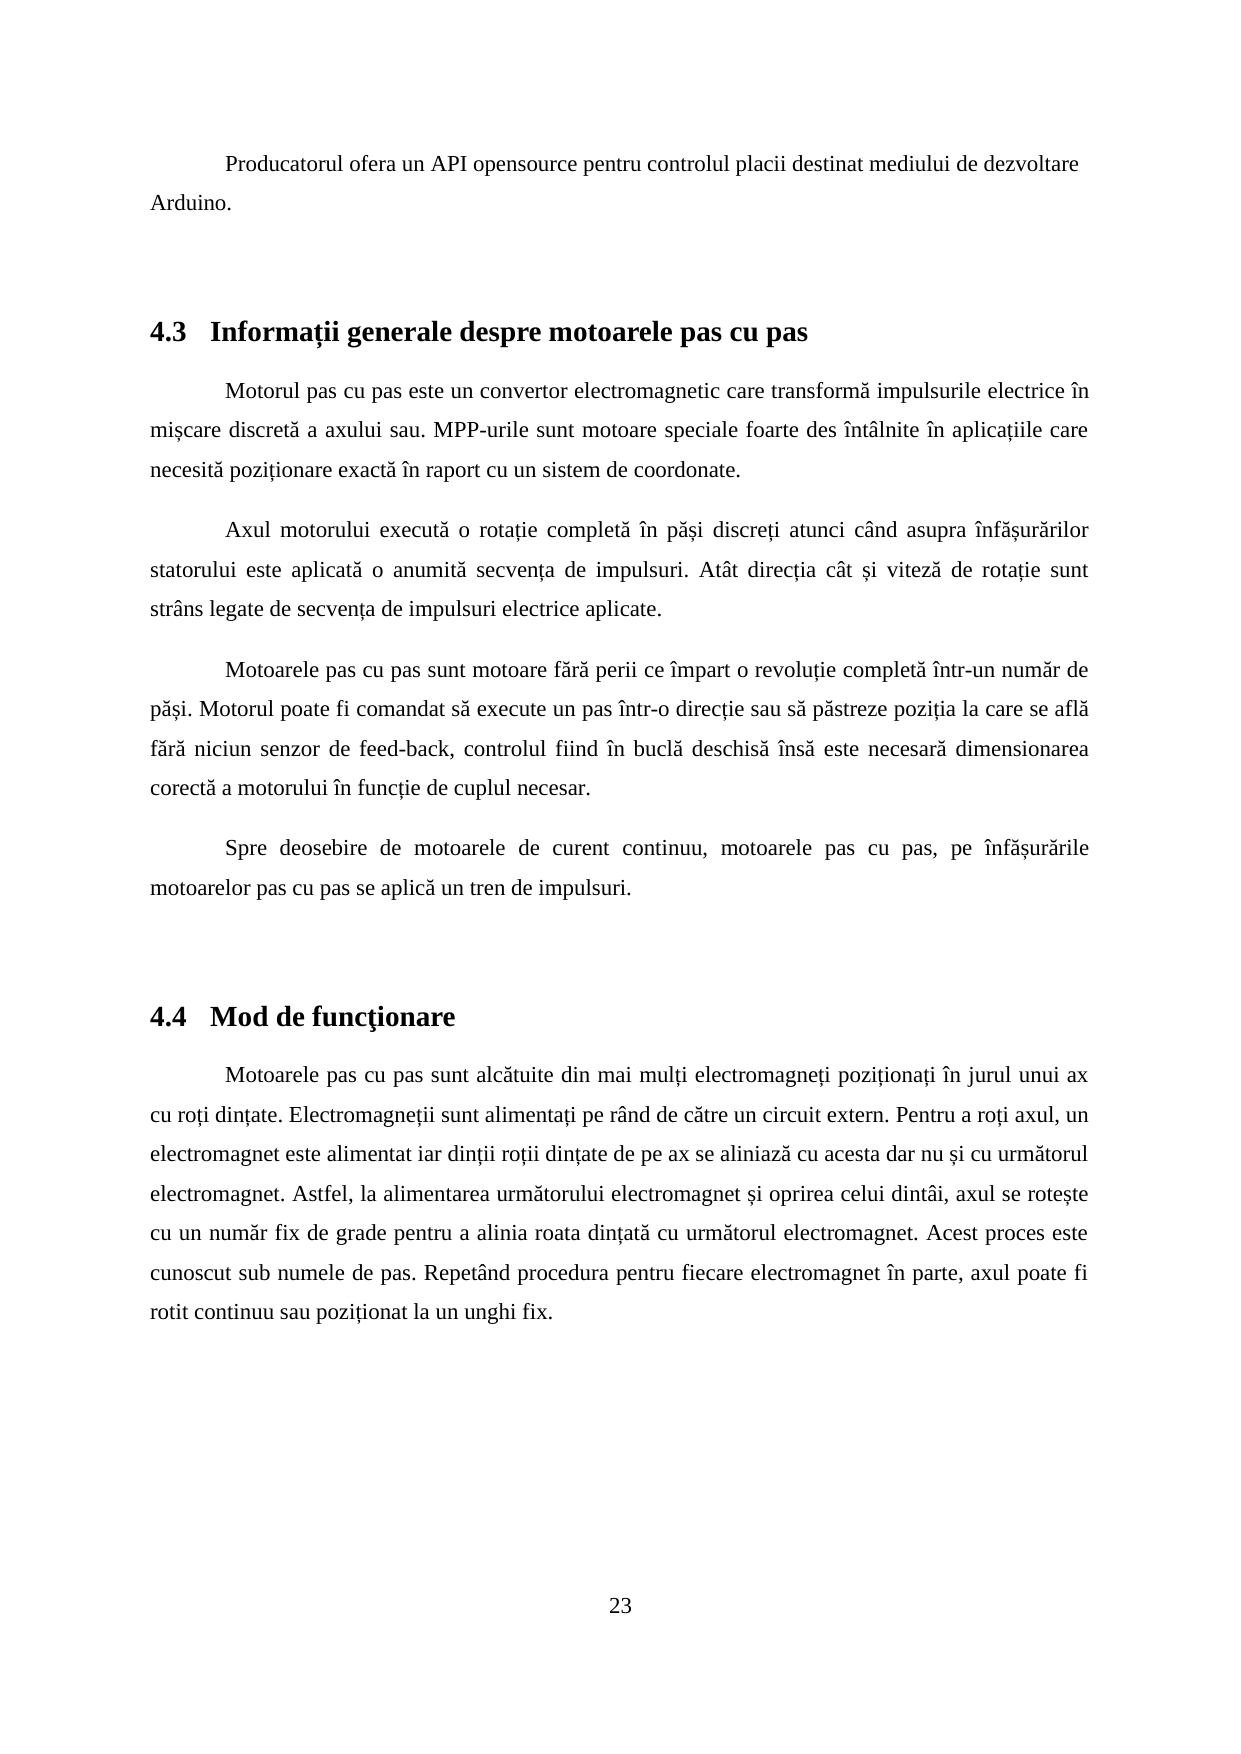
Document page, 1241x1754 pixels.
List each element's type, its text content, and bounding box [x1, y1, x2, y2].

subtitle Mod de funcţionare [150, 999, 1091, 1032]
text Spre deosebire de motoarele de curent continuu, motoarele pas cu pas, pe înfășurările motoarelor pas cu pas se aplică un tren de impulsuri. [150, 834, 1091, 900]
text Axul motorului execută o rotație completă în păși discreți atunci când asupra înfășurărilor statorului este aplicată o anumită secvența de impulsuri. Atât direcția cât și viteză de rotație sunt strâns legate de secvența de impulsuri electrice aplicate. [150, 516, 1091, 622]
subtitle Informații generale despre motoarele pas cu pas [150, 314, 1091, 348]
text Motorul pas cu pas este un convertor electromagnetic care transformă impulsurile electrice în mișcare discretă a axului sau. MPP-urile sunt motoare speciale foarte des întâlnite în aplicațiile care necesită poziționare exactă în raport cu un sistem de coordonate. [150, 377, 1091, 482]
text Motoarele pas cu pas sunt alcătuite din mai mulți electromagneți poziționați în jurul unui ax cu roți dințate. Electromagneții sunt alimentați pe rând de către un circuit extern. Pentru a roți axul, un electromagnet este alimentat iar dinții roții dințate de pe ax se aliniază cu acesta dar nu și cu următorul electromagnet. Astfel, la alimentarea următorului electromagnet și oprirea celui dintâi, axul se rotește cu un număr fix de grade pentru a alinia roata dințată cu următorul electromagnet. Acest proces este cunoscut sub numele de pas. Repetând procedura pentru fiecare electromagnet în parte, axul poate fi rotit continuu sau poziționat la un unghi fix. [150, 1061, 1091, 1325]
text Producatorul ofera un API opensource pentru controlul placii destinat mediului de dezvoltare Arduino. [150, 150, 1091, 216]
text Motoarele pas cu pas sunt motoare fără perii ce împart o revoluție completă într-un număr de păși. Motorul poate fi comandat să execute un pas într-o direcție sau să păstreze poziția la care se află fără niciun senzor de feed-back, controlul fiind în buclă deschisă însă este necesară dimensionarea corectă a motorului în funcție de cuplul necesar. [150, 656, 1091, 800]
